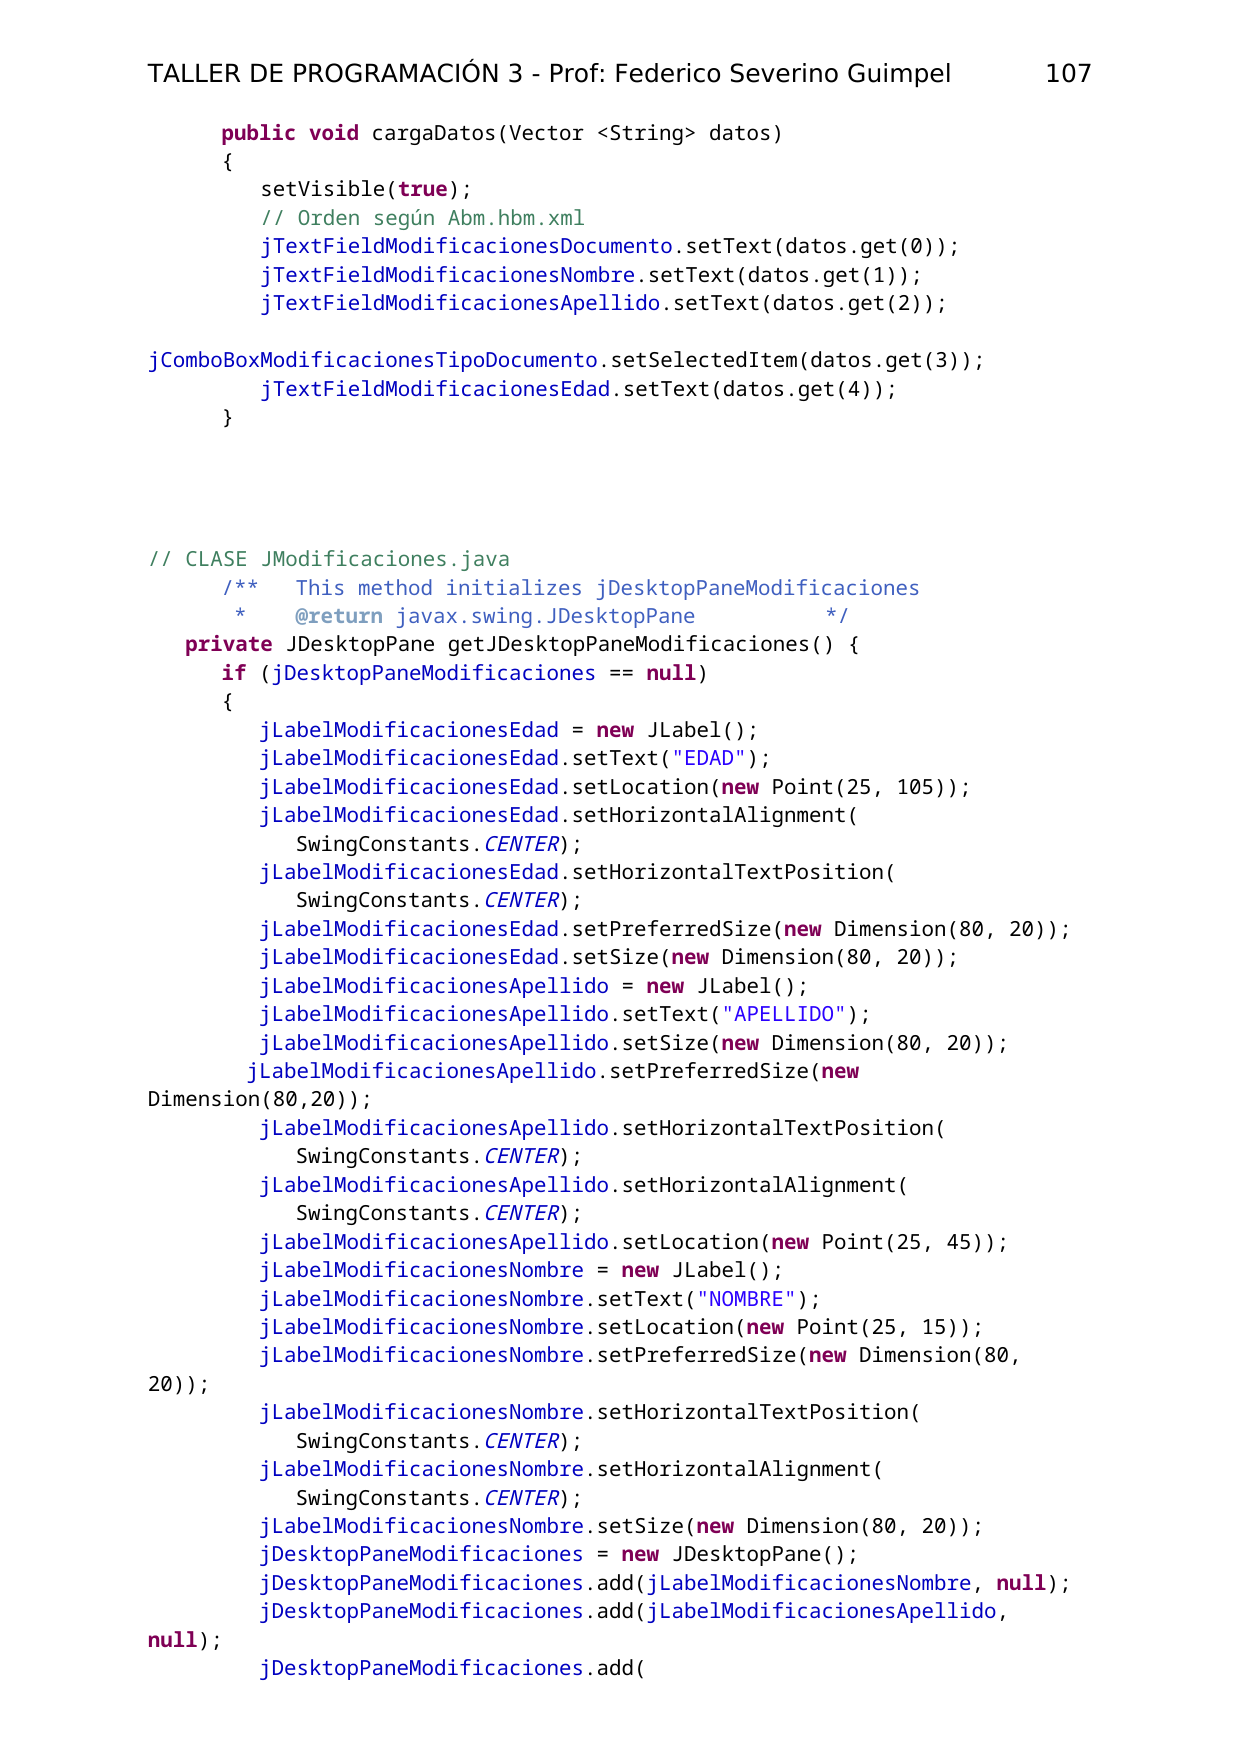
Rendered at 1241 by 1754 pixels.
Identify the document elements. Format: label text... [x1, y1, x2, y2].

text jLabelModificacionesApellido.setHorizontalAlignment( [148, 1170, 1093, 1198]
text if (jDesktopPaneModificaciones == null) [148, 658, 1093, 686]
text jLabelModificacionesNombre = new JLabel(); [148, 1255, 1093, 1284]
text SwingConstants.CENTER); [148, 1483, 1093, 1511]
text jTextFieldModificacionesNombre.setText(datos.get(1)); [148, 260, 1093, 288]
text jTextFieldModificacionesApellido.setText(datos.get(2)); [148, 288, 1093, 317]
text jLabelModificacionesNombre.setHorizontalAlignment( [148, 1454, 1093, 1483]
text jLabelModificacionesEdad.setHorizontalTextPosition( [148, 857, 1093, 886]
text jDesktopPaneModificaciones.add(jLabelModificacionesNombre, null); [148, 1568, 1093, 1596]
text { [148, 686, 1093, 715]
text jTextFieldModificacionesDocumento.setText(datos.get(0)); [148, 231, 1093, 260]
text SwingConstants.CENTER); [148, 886, 1093, 914]
text jTextFieldModificacionesEdad.setText(datos.get(4)); [148, 374, 1093, 402]
text } [148, 402, 1093, 431]
text jLabelModificacionesNombre.setText("NOMBRE"); [148, 1284, 1093, 1312]
text private JDesktopPane getJDesktopPaneModificaciones() { [148, 629, 1093, 658]
text SwingConstants.CENTER); [148, 1141, 1093, 1170]
text jLabelModificacionesEdad.setText("EDAD"); [148, 743, 1093, 772]
text * @return javax.swing.JDesktopPane */ [148, 601, 1093, 629]
text jLabelModificacionesApellido.setSize(new Dimension(80, 20)); [148, 1028, 1093, 1056]
text jLabelModificacionesApellido = new JLabel(); [148, 971, 1093, 999]
text jLabelModificacionesEdad.setPreferredSize(new Dimension(80, 20)); [148, 914, 1093, 942]
text // CLASE JModificaciones.java [148, 544, 1093, 573]
text jLabelModificacionesEdad.setSize(new Dimension(80, 20)); [148, 942, 1093, 971]
text jComboBoxModificacionesTipoDocumento.setSelectedItem(datos.get(3)); [148, 317, 1093, 374]
text // Orden según Abm.hbm.xml [148, 203, 1093, 231]
text jLabelModificacionesApellido.setLocation(new Point(25, 45)); [148, 1227, 1093, 1255]
text SwingConstants.CENTER); [148, 1198, 1093, 1227]
text public void cargaDatos(Vector <String> datos) [148, 118, 1093, 146]
text jLabelModificacionesApellido.setHorizontalTextPosition( [148, 1113, 1093, 1141]
text jLabelModificacionesApellido.setText("APELLIDO"); [148, 999, 1093, 1028]
text jLabelModificacionesEdad.setHorizontalAlignment( SwingConstants.CENTER); [148, 800, 1093, 857]
text jLabelModificacionesEdad.setLocation(new Point(25, 105)); [148, 772, 1093, 800]
text jLabelModificacionesNombre.setLocation(new Point(25, 15)); [148, 1312, 1093, 1341]
text /** This method initializes jDesktopPaneModificaciones [148, 573, 1093, 601]
text jDesktopPaneModificaciones.add( [148, 1653, 1093, 1682]
text jLabelModificacionesNombre.setSize(new Dimension(80, 20)); [148, 1511, 1093, 1539]
text setVisible(true); [148, 174, 1093, 203]
text jLabelModificacionesApellido.setPreferredSize(new Dimension(80,20)); [148, 1056, 1093, 1113]
text jLabelModificacionesEdad = new JLabel(); [148, 715, 1093, 743]
text { [148, 146, 1093, 174]
text jDesktopPaneModificaciones.add(jLabelModificacionesApellido, null); [148, 1596, 1093, 1653]
text jLabelModificacionesNombre.setPreferredSize(new Dimension(80, 20)); [148, 1341, 1093, 1397]
text jLabelModificacionesNombre.setHorizontalTextPosition( [148, 1397, 1093, 1426]
text SwingConstants.CENTER); [148, 1426, 1093, 1454]
text jDesktopPaneModificaciones = new JDesktopPane(); [148, 1539, 1093, 1568]
